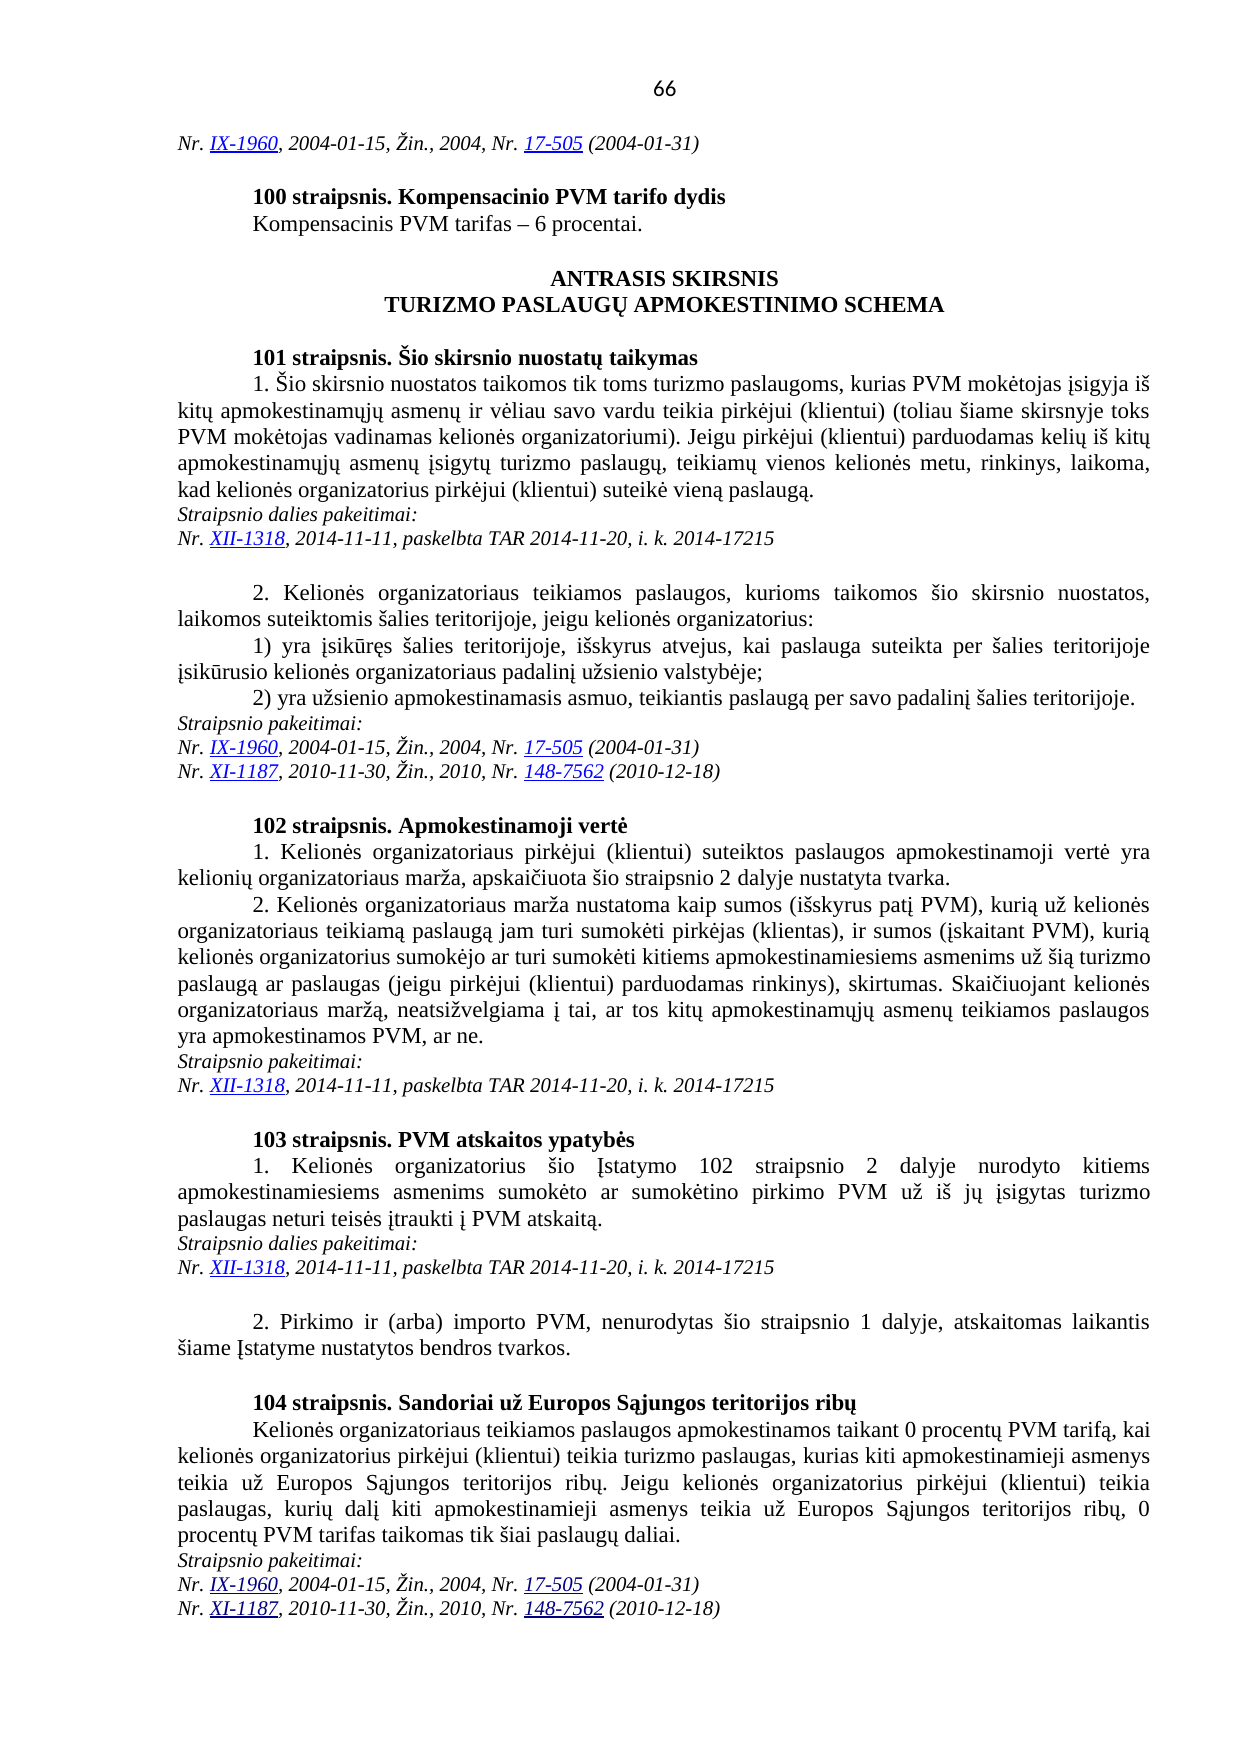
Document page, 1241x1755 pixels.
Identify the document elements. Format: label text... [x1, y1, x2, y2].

text 1) yra įsikūręs šalies teritorijoje, išskyrus atvejus, kai paslauga suteikta per šalies teritorijoje įsikūrusio kelionės organizatoriaus padalinį užsienio valstybėje; [177, 632, 1152, 684]
text TURIZMO PASLAUGŲ APMOKESTINIMO SCHEMA [177, 291, 1152, 318]
text Straipsnio dalies pakeitimai: [177, 1231, 1152, 1255]
text Nr. XI-1187, 2010-11-30, Žin., 2010, Nr. 148-7562 (2010-12-18) [177, 1596, 1152, 1620]
text 2. Kelionės organizatoriaus marža nustatoma kaip sumos (išskyrus patį PVM), kurią už kelionės organizatoriaus teikiamą paslaugą jam turi sumokėti pirkėjas (klientas), ir sumos (įskaitant PVM), kurią kelionės organizatorius sumokėjo ar turi sumokėti kitiems apmokestinamiesiems asmenims už šią turizmo paslaugą ar paslaugas (jeigu pirkėjui (klientui) parduodamas rinkinys), skirtumas. Skaičiuojant kelionės organizatoriaus maržą, neatsižvelgiama į tai, ar tos kitų apmokestinamųjų asmenų teikiamos paslaugos yra apmokestinamos PVM, ar ne. [177, 891, 1152, 1049]
text Kelionės organizatoriaus teikiamos paslaugos apmokestinamos taikant 0 procentų PVM tarifą, kai kelionės organizatorius pirkėjui (klientui) teikia turizmo paslaugas, kurias kiti apmokestinamieji asmenys teikia už Europos Sąjungos teritorijos ribų. Jeigu kelionės organizatorius pirkėjui (klientui) teikia paslaugas, kurių dalį kiti apmokestinamieji asmenys teikia už Europos Sąjungos teritorijos ribų, 0 procentų PVM tarifas taikomas tik šiai paslaugų daliai. [177, 1416, 1152, 1548]
text Straipsnio pakeitimai: [177, 1548, 1152, 1572]
text Kompensacinis PVM tarifas – 6 procentai. [177, 210, 1152, 236]
text 2. Kelionės organizatoriaus teikiamos paslaugos, kurioms taikomos šio skirsnio nuostatos, laikomos suteiktomis šalies teritorijoje, jeigu kelionės organizatorius: [177, 579, 1152, 632]
text Straipsnio dalies pakeitimai: [177, 502, 1152, 526]
text 102 straipsnis. Apmokestinamoji vertė [177, 812, 1152, 838]
text 100 straipsnis. Kompensacinio PVM tarifo dydis [177, 183, 1152, 210]
text ANTRASIS SKIRSNIS [177, 265, 1152, 291]
text 1. Kelionės organizatorius šio Įstatymo 102 straipsnio 2 dalyje nurodyto kitiems apmokestinamiesiems asmenims sumokėto ar sumokėtino pirkimo PVM už iš jų įsigytas turizmo paslaugas neturi teisės įtraukti į PVM atskaitą. [177, 1152, 1152, 1231]
text 1. Kelionės organizatoriaus pirkėjui (klientui) suteiktos paslaugos apmokestinamoji vertė yra kelionių organizatoriaus marža, apskaičiuota šio straipsnio 2 dalyje nustatyta tvarka. [177, 838, 1152, 891]
text Nr. XII-1318, 2014-11-11, paskelbta TAR 2014-11-20, i. k. 2014-17215 [177, 1255, 1152, 1279]
text 2) yra užsienio apmokestinamasis asmuo, teikiantis paslaugą per savo padalinį šalies teritorijoje. [177, 684, 1152, 711]
text Straipsnio pakeitimai: [177, 1049, 1152, 1073]
text 2. Pirkimo ir (arba) importo PVM, nenurodytas šio straipsnio 1 dalyje, atskaitomas laikantis šiame Įstatyme nustatytos bendros tvarkos. [177, 1308, 1152, 1361]
text Nr. IX-1960, 2004-01-15, Žin., 2004, Nr. 17-505 (2004-01-31) [177, 735, 1152, 759]
text Nr. XII-1318, 2014-11-11, paskelbta TAR 2014-11-20, i. k. 2014-17215 [177, 1073, 1152, 1097]
text Straipsnio pakeitimai: [177, 711, 1152, 735]
text Nr. IX-1960, 2004-01-15, Žin., 2004, Nr. 17-505 (2004-01-31) [177, 131, 1152, 155]
text 1. Šio skirsnio nuostatos taikomos tik toms turizmo paslaugoms, kurias PVM mokėtojas įsigyja iš kitų apmokestinamųjų asmenų ir vėliau savo vardu teikia pirkėjui (klientui) (toliau šiame skirsnyje toks PVM mokėtojas vadinamas kelionės organizatoriumi). Jeigu pirkėjui (klientui) parduodamas kelių iš kitų apmokestinamųjų asmenų įsigytų turizmo paslaugų, teikiamų vienos kelionės metu, rinkinys, laikoma, kad kelionės organizatorius pirkėjui (klientui) suteikė vieną paslaugą. [177, 370, 1152, 502]
text 101 straipsnis. Šio skirsnio nuostatų taikymas [177, 344, 1152, 370]
text Nr. XII-1318, 2014-11-11, paskelbta TAR 2014-11-20, i. k. 2014-17215 [177, 526, 1152, 550]
text Nr. IX-1960, 2004-01-15, Žin., 2004, Nr. 17-505 (2004-01-31) [177, 1572, 1152, 1596]
text 103 straipsnis. PVM atskaitos ypatybės [177, 1126, 1152, 1152]
text Nr. XI-1187, 2010-11-30, Žin., 2010, Nr. 148-7562 (2010-12-18) [177, 759, 1152, 783]
text 104 straipsnis. Sandoriai už Europos Sąjungos teritorijos ribų [177, 1389, 1152, 1416]
